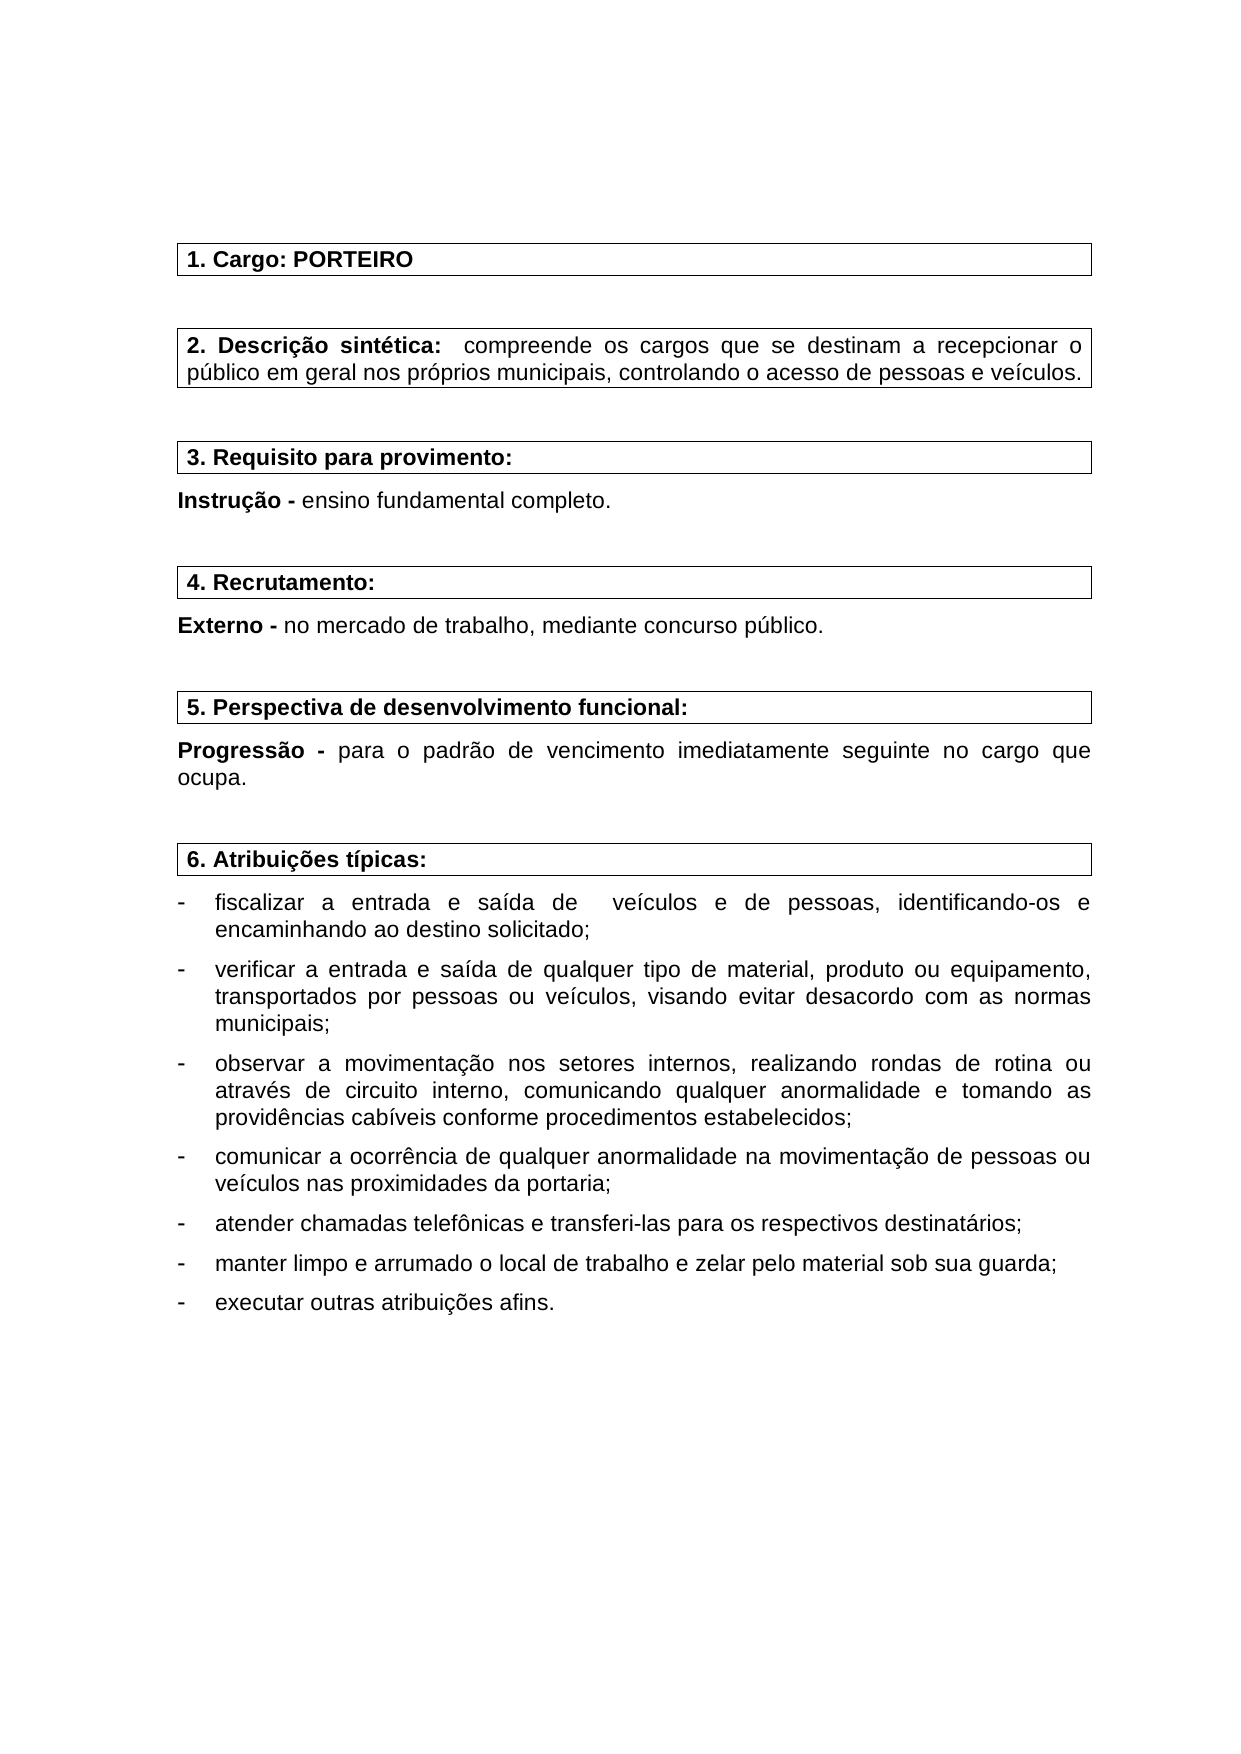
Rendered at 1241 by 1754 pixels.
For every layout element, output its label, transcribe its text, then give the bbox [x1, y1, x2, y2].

text 1. Cargo: PORTEIRO [178, 244, 1091, 275]
text Progressão - para o padrão de vencimento imediatamente seguinte no cargo que ocupa. [177, 736, 1092, 791]
text 5. Perspectiva de desenvolvimento funcional: [178, 692, 1091, 723]
list fiscalizar a entrada e saída de veículos e de pessoas, identificando-os e encaminhando ao destino solicitado; [177, 888, 1092, 943]
list atender chamadas telefônicas e transferi-las para os respectivos destinatários; [177, 1209, 1092, 1236]
list executar outras atribuições afins. [177, 1288, 1092, 1316]
list verificar a entrada e saída de qualquer tipo de material, produto ou equipamento, transportados por pessoas ou veículos, visando evitar desacordo com as normas municipais; [177, 955, 1092, 1036]
text 4. Recrutamento: [178, 567, 1091, 598]
text Instrução - ensino fundamental completo. [177, 486, 1092, 513]
text 2. Descrição sintética: compreende os cargos que se destinam a recepcionar o público em geral nos próprios municipais, controlando o acesso de pessoas e veículos. [178, 329, 1091, 387]
list manter limpo e arrumado o local de trabalho e zelar pelo material sob sua guarda; [177, 1249, 1092, 1276]
text 3. Requisito para provimento: [178, 442, 1091, 473]
text 6. Atribuições típicas: [178, 844, 1091, 875]
text Externo - no mercado de trabalho, mediante concurso público. [177, 611, 1092, 638]
list comunicar a ocorrência de qualquer anormalidade na movimentação de pessoas ou veículos nas proximidades da portaria; [177, 1143, 1092, 1197]
list observar a movimentação nos setores internos, realizando rondas de rotina ou através de circuito interno, comunicando qualquer anormalidade e tomando as providências cabíveis conforme procedimentos estabelecidos; [177, 1049, 1092, 1130]
